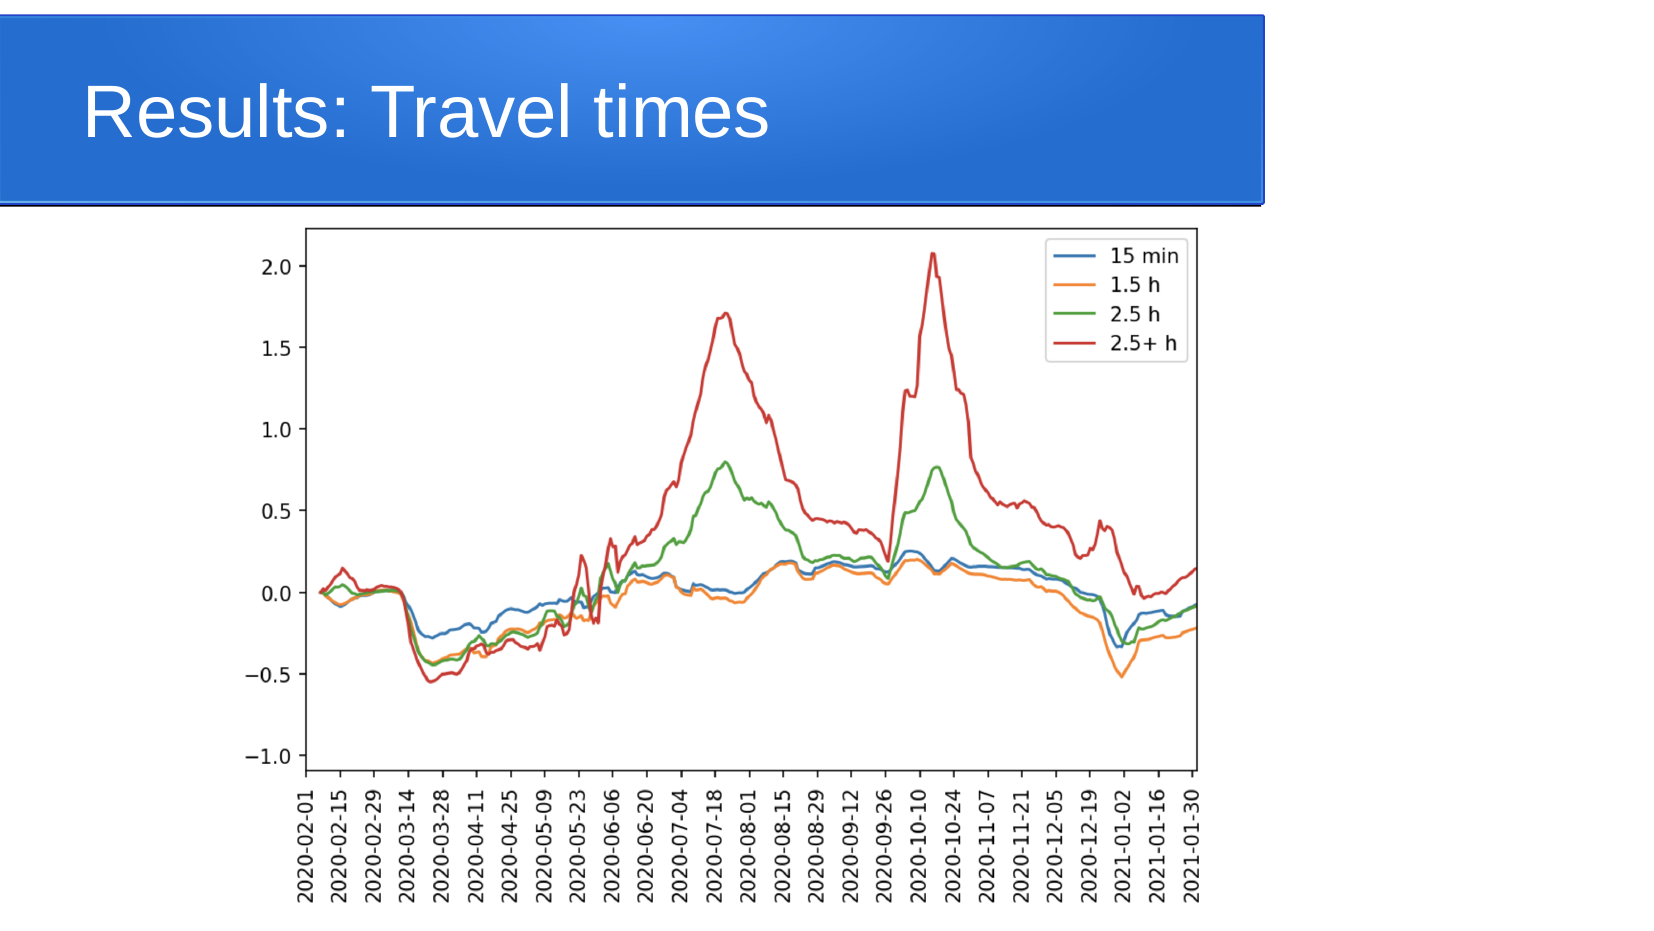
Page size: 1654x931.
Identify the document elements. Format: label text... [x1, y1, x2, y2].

picture [229, 216, 1216, 916]
title Results: Travel times [82, 35, 1235, 189]
